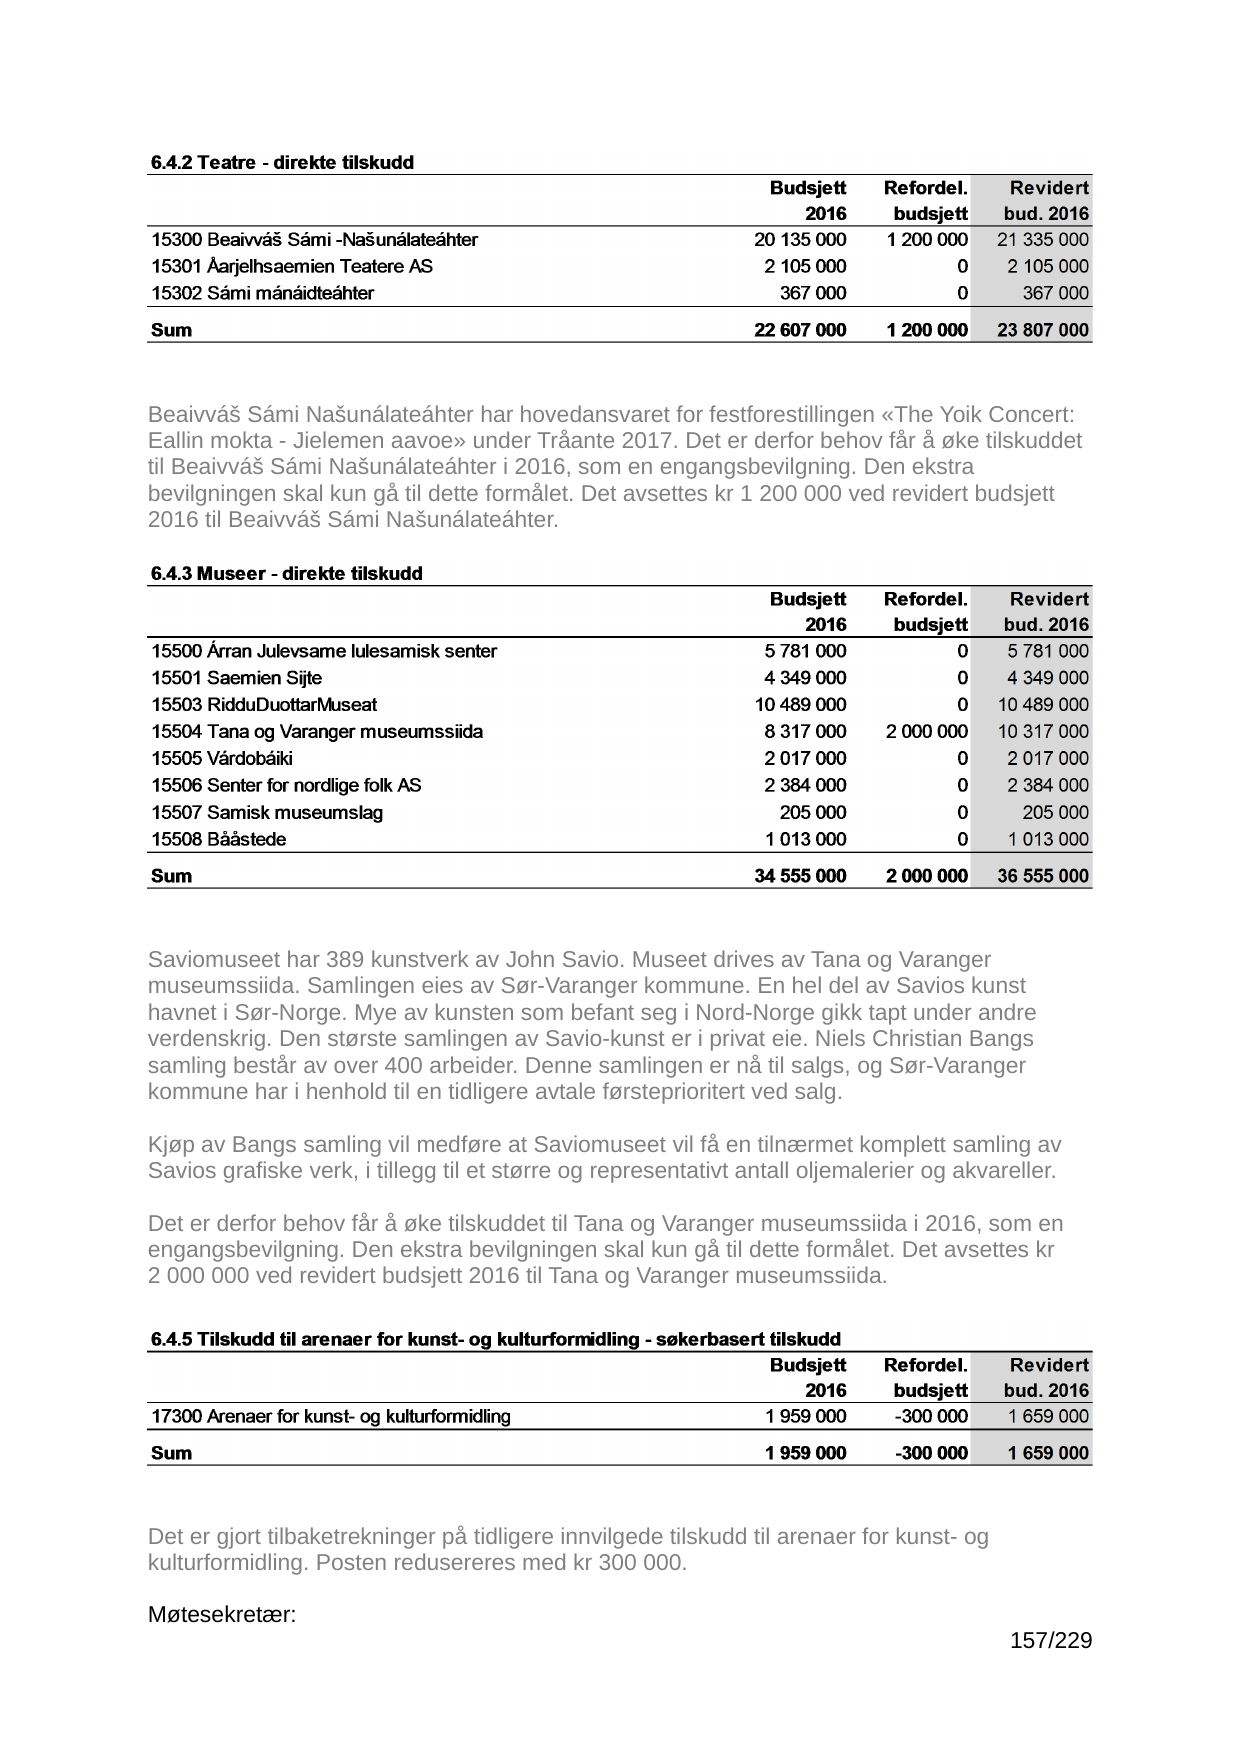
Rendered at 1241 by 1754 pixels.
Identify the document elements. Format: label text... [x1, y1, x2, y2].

picture [147, 558, 1093, 889]
table_header Beaivváš Sámi Našunálateáhter har hovedansvaret for festforestillingen «The Yoik Concert: Eallin mokta - Jielemen aavoe» under Tråante 2017. Det er derfor behov får å øke tilskuddet til Beaivváš Sámi Našunálateáhter i 2016, som en engangsbevilgning. Den ekstra bevilgningen skal kun gå til dette formålet. Det avsettes kr 1 200 000 ved revidert budsjett 2016 til Beaivváš Sámi Našunálateáhter. Saviomuseet har 389 kunstverk av John Savio. Museet drives av Tana og Varanger museumssiida. Samlingen eies av Sør-Varanger kommune. En hel del av Savios kunst havnet i Sør-Norge. Mye av kunsten som befant seg i Nord-Norge gikk tapt under andre verdenskrig. Den største samlingen av Savio-kunst er i privat eie. Niels Christian Bangs samling består av over 400 arbeider. Denne samlingen er nå til salgs, og Sør-Varanger kommune har i henhold til en tidligere avtale førsteprioritert ved salg. Kjøp av Bangs samling vil medføre at Saviomuseet vil få en tilnærmet komplett samling av Savios grafiske verk, i tillegg til et større og representativt antall oljemalerier og akvareller. Det er derfor behov får å øke tilskuddet til Tana og Varanger museumssiida i 2016, som en engangsbevilgning. Den ekstra bevilgningen skal kun gå til dette formålet. Det avsettes kr 2 000 000 ved revidert budsjett 2016 til Tana og Varanger museumssiida. Det er gjort tilbaketrekninger på tidligere innvilgede tilskudd til arenaer for kunst- og kulturformidling. Posten redusereres med kr 300 000. [136, 148, 1104, 1576]
picture [147, 147, 1093, 343]
picture [147, 1315, 1093, 1466]
